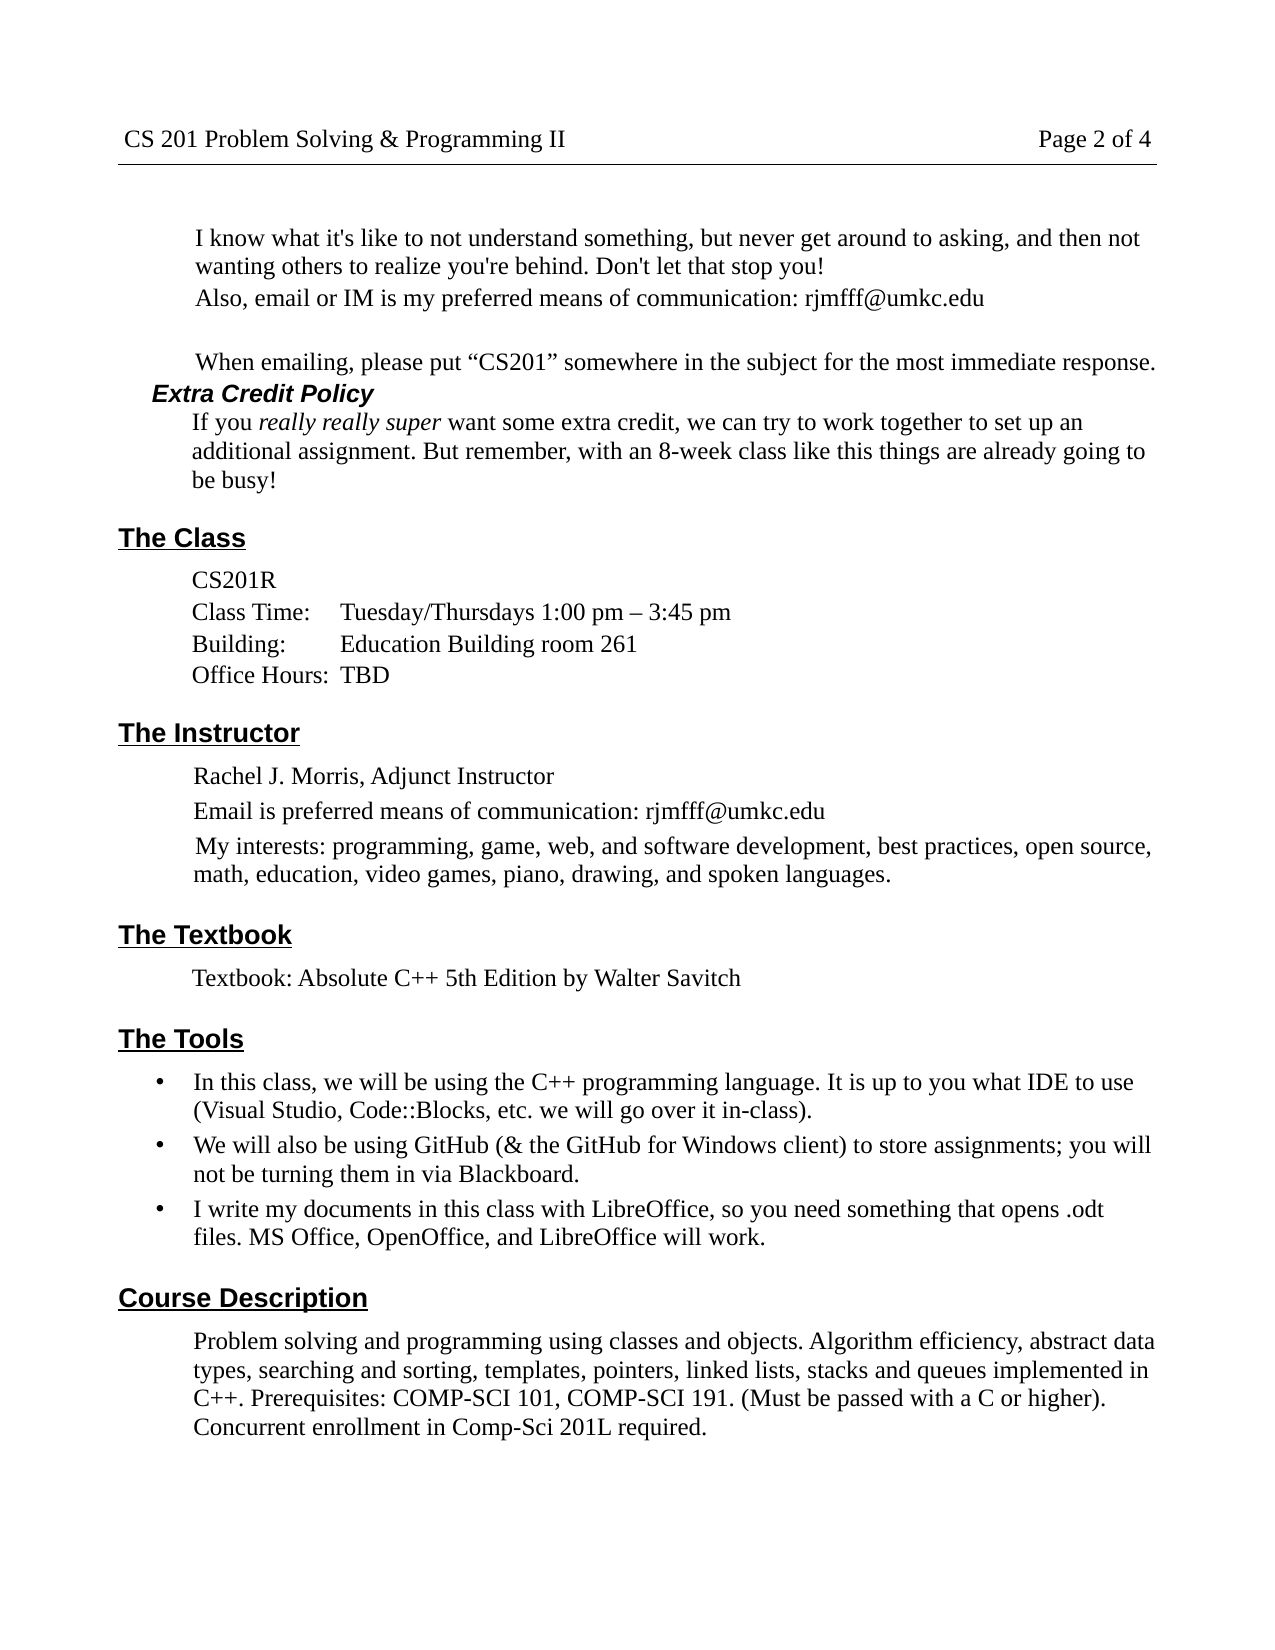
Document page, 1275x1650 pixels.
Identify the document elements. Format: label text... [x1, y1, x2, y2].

text Textbook: Absolute C++ 5th Edition by Walter Savitch [118, 963, 1157, 992]
list In this class, we will be using the C++ programming language. It is up to you what IDE to use (Visual Studio, Code::Blocks, etc. we will go over it in-class). [156, 1067, 1157, 1124]
subtitle The Class [118, 522, 1157, 553]
text Building: Education Building room 261 [118, 629, 1157, 658]
text Email is preferred means of communication: rjmfff@umkc.edu [118, 796, 1157, 825]
subtitle Course Description [118, 1282, 1157, 1313]
text When emailing, please put “CS201” somewhere in the subject for the most immediate response. [195, 347, 1157, 376]
text If you really really super want some extra credit, we can try to work together to set up an additional assignment. But remember, with an 8-week class like this things are already going to be busy! [192, 407, 1157, 493]
text I know what it's like to not understand something, but never get around to asking, and then not wanting others to realize you're behind. Don't let that stop you! [195, 223, 1157, 280]
text Rachel J. Morris, Adjunct Instructor [118, 761, 1157, 790]
subtitle The Tools [118, 1023, 1157, 1054]
text Also, email or IM is my preferred means of communication: rjmfff@umkc.edu [195, 283, 1157, 312]
text CS201R [118, 565, 1157, 594]
text Problem solving and programming using classes and objects. Algorithm efficiency, abstract data types, searching and sorting, templates, pointers, linked lists, stacks and queues implemented in C++. Prerequisites: COMP-SCI 101, COMP-SCI 191. (Must be passed with a C or higher). Concurrent enrollment in Comp-Sci 201L required. [193, 1326, 1157, 1441]
text Office Hours: TBD [118, 661, 1157, 689]
text My interests: programming, game, web, and software development, best practices, open source, math, education, video games, piano, drawing, and spoken languages. [193, 831, 1157, 888]
subtitle Extra Credit Policy [152, 378, 1157, 407]
subtitle The Textbook [118, 919, 1157, 951]
text Class Time: Tuesday/Thursdays 1:00 pm – 3:45 pm [118, 597, 1157, 626]
subtitle The Instructor [118, 717, 1157, 749]
list We will also be using GitHub (& the GitHub for Windows client) to store assignments; you will not be turning them in via Blackboard. [156, 1130, 1157, 1188]
list I write my documents in this class with LibreOffice, so you need something that opens .odt files. MS Office, OpenOffice, and LibreOffice will work. [156, 1194, 1157, 1251]
